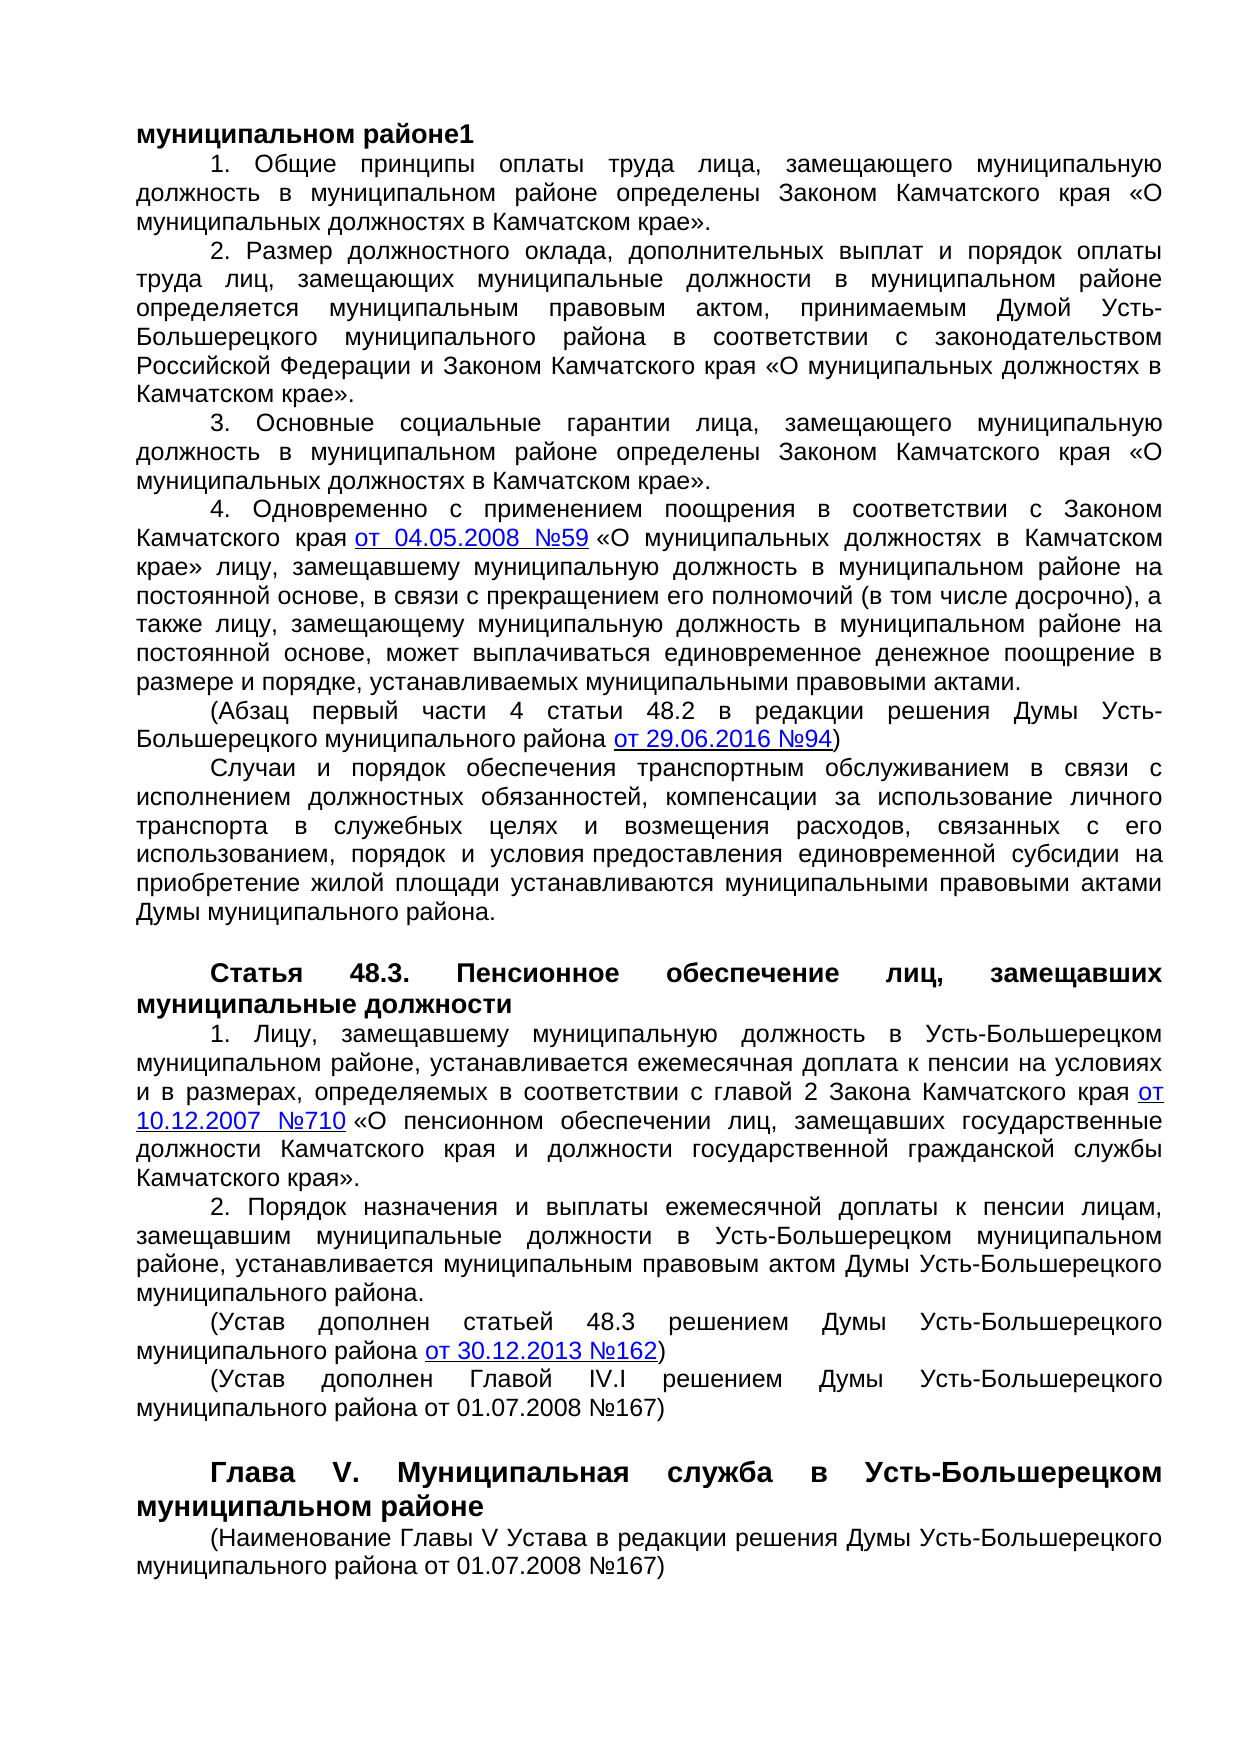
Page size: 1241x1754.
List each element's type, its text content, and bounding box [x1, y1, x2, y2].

text Статья 48.3. Пенсионное обеспечение лиц, замещавших муниципальные должности [136, 957, 1163, 1019]
text 1. Лицу, замещавшему муниципальную должность в Усть-Большерецком муниципальном районе, устанавливается ежемесячная доплата к пенсии на условиях и в размерах, определяемых в соответствии с главой 2 Закона Камчатского края от 10.12.2007 №710 «О пенсионном обеспечении лиц, замещавших государственные должности Камчатского края и должности государственной гражданской службы Камчатского края». [136, 1019, 1163, 1192]
text (Наименование Главы V Устава в редакции решения Думы Усть-Большерецкого муниципального района от 01.07.2008 №167) [136, 1522, 1163, 1580]
text Глава V. Муниципальная служба в Усть-Большерецком муниципальном районе [136, 1455, 1163, 1522]
text 1. Общие принципы оплаты труда лица, замещающего муниципальную должность в муниципальном районе определены Законом Камчатского края «О муниципальных должностях в Камчатском крае». [136, 149, 1163, 236]
text муниципальном районе1 [136, 118, 1163, 149]
text 2. Порядок назначения и выплаты ежемесячной доплаты к пенсии лицам, замещавшим муниципальные должности в Усть-Большерецком муниципальном районе, устанавливается муниципальным правовым актом Думы Усть-Большерецкого муниципального района. [136, 1192, 1163, 1307]
text 4. Одновременно с применением поощрения в соответствии с Законом Камчатского края от 04.05.2008 №59 «О муниципальных должностях в Камчатском крае» лицу, замещавшему муниципальную должность в муниципальном районе на постоянной основе, в связи с прекращением его полномочий (в том числе досрочно), а также лицу, замещающему муниципальную должность в муниципальном районе на постоянной основе, может выплачиваться единовременное денежное поощрение в размере и порядке, устанавливаемых муниципальными правовыми актами. [136, 494, 1163, 696]
text 3. Основные социальные гарантии лица, замещающего муниципальную должность в муниципальном районе определены Законом Камчатского края «О муниципальных должностях в Камчатском крае». [136, 408, 1163, 494]
text 2. Размер должностного оклада, дополнительных выплат и порядок оплаты труда лиц, замещающих муниципальные должности в муниципальном районе определяется муниципальным правовым актом, принимаемым Думой Усть-Большерецкого муниципального района в соответствии с законодательством Российской Федерации и Законом Камчатского края «О муниципальных должностях в Камчатском крае». [136, 236, 1163, 408]
text (Абзац первый части 4 статьи 48.2 в редакции решения Думы Усть-Большерецкого муниципального района от 29.06.2016 №94) [136, 696, 1163, 753]
text (Устав дополнен Главой IV.I решением Думы Усть-Большерецкого муниципального района от 01.07.2008 №167) [136, 1364, 1163, 1422]
text (Устав дополнен статьей 48.3 решением Думы Усть-Большерецкого муниципального района от 30.12.2013 №162) [136, 1307, 1163, 1364]
text Случаи и порядок обеспечения транспортным обслуживанием в связи с исполнением должностных обязанностей, компенсации за использование личного транспорта в служебных целях и возмещения расходов, связанных с его использованием, порядок и условия предоставления единовременной субсидии на приобретение жилой площади устанавливаются муниципальными правовыми актами Думы муниципального района. [136, 753, 1163, 926]
